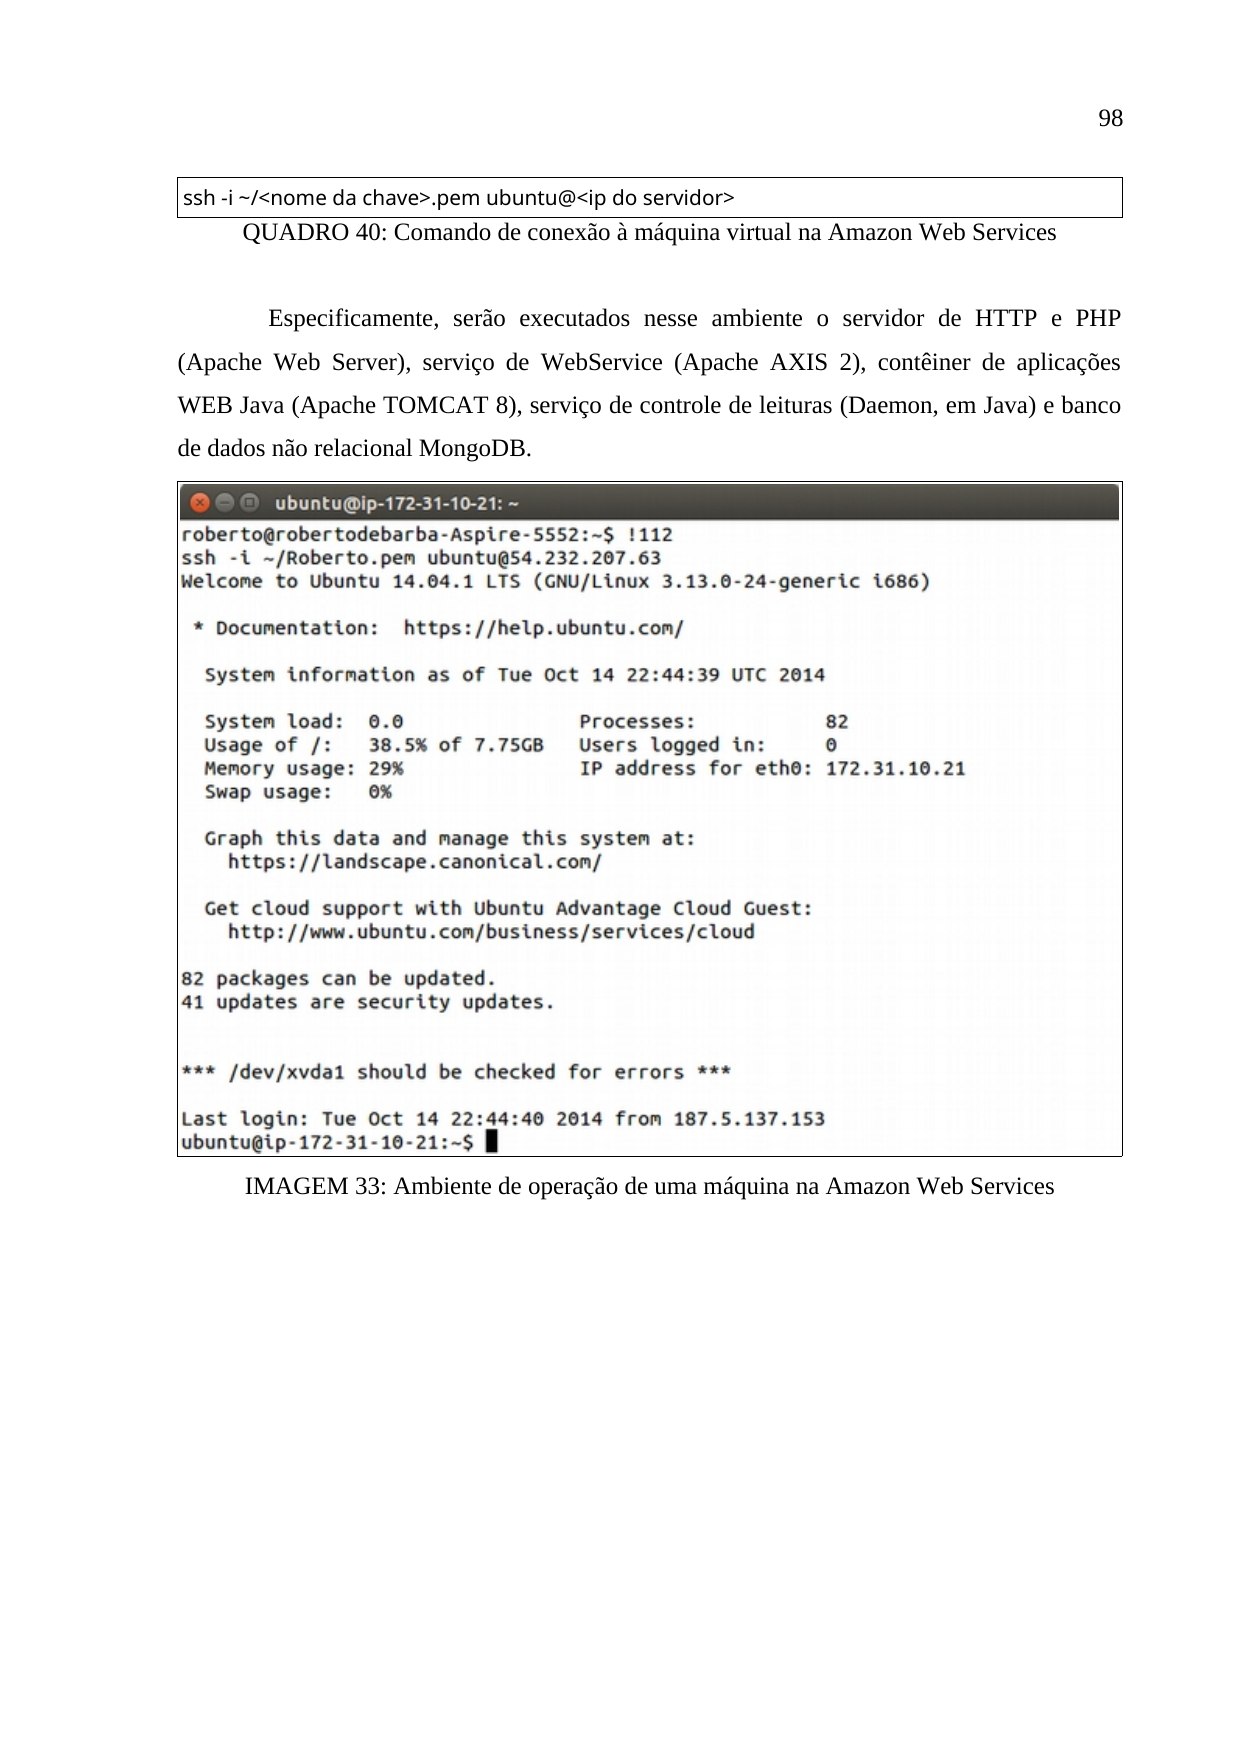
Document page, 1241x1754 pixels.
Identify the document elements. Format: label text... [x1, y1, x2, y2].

text Especificamente, serão executados nesse ambiente o servidor de HTTP e PHP (Apache Web Server), serviço de WebService (Apache AXIS 2), contêiner de aplicações WEB Java (Apache TOMCAT 8), serviço de controle de leituras (Daemon, em Java) e banco de dados não relacional MongoDB. [177, 303, 1122, 462]
text IMAGEM 33: Ambiente de operação de uma máquina na Amazon Web Services [177, 1157, 1122, 1199]
picture [180, 484, 1119, 1154]
text QUADRO 40: Comando de conexão à máquina virtual na Amazon Web Services [177, 218, 1122, 246]
table_header ssh -i ~/<nome da chave>.pem ubuntu@<ip do servidor> [178, 178, 1122, 217]
text [178, 482, 1122, 1156]
text [177, 476, 1122, 481]
